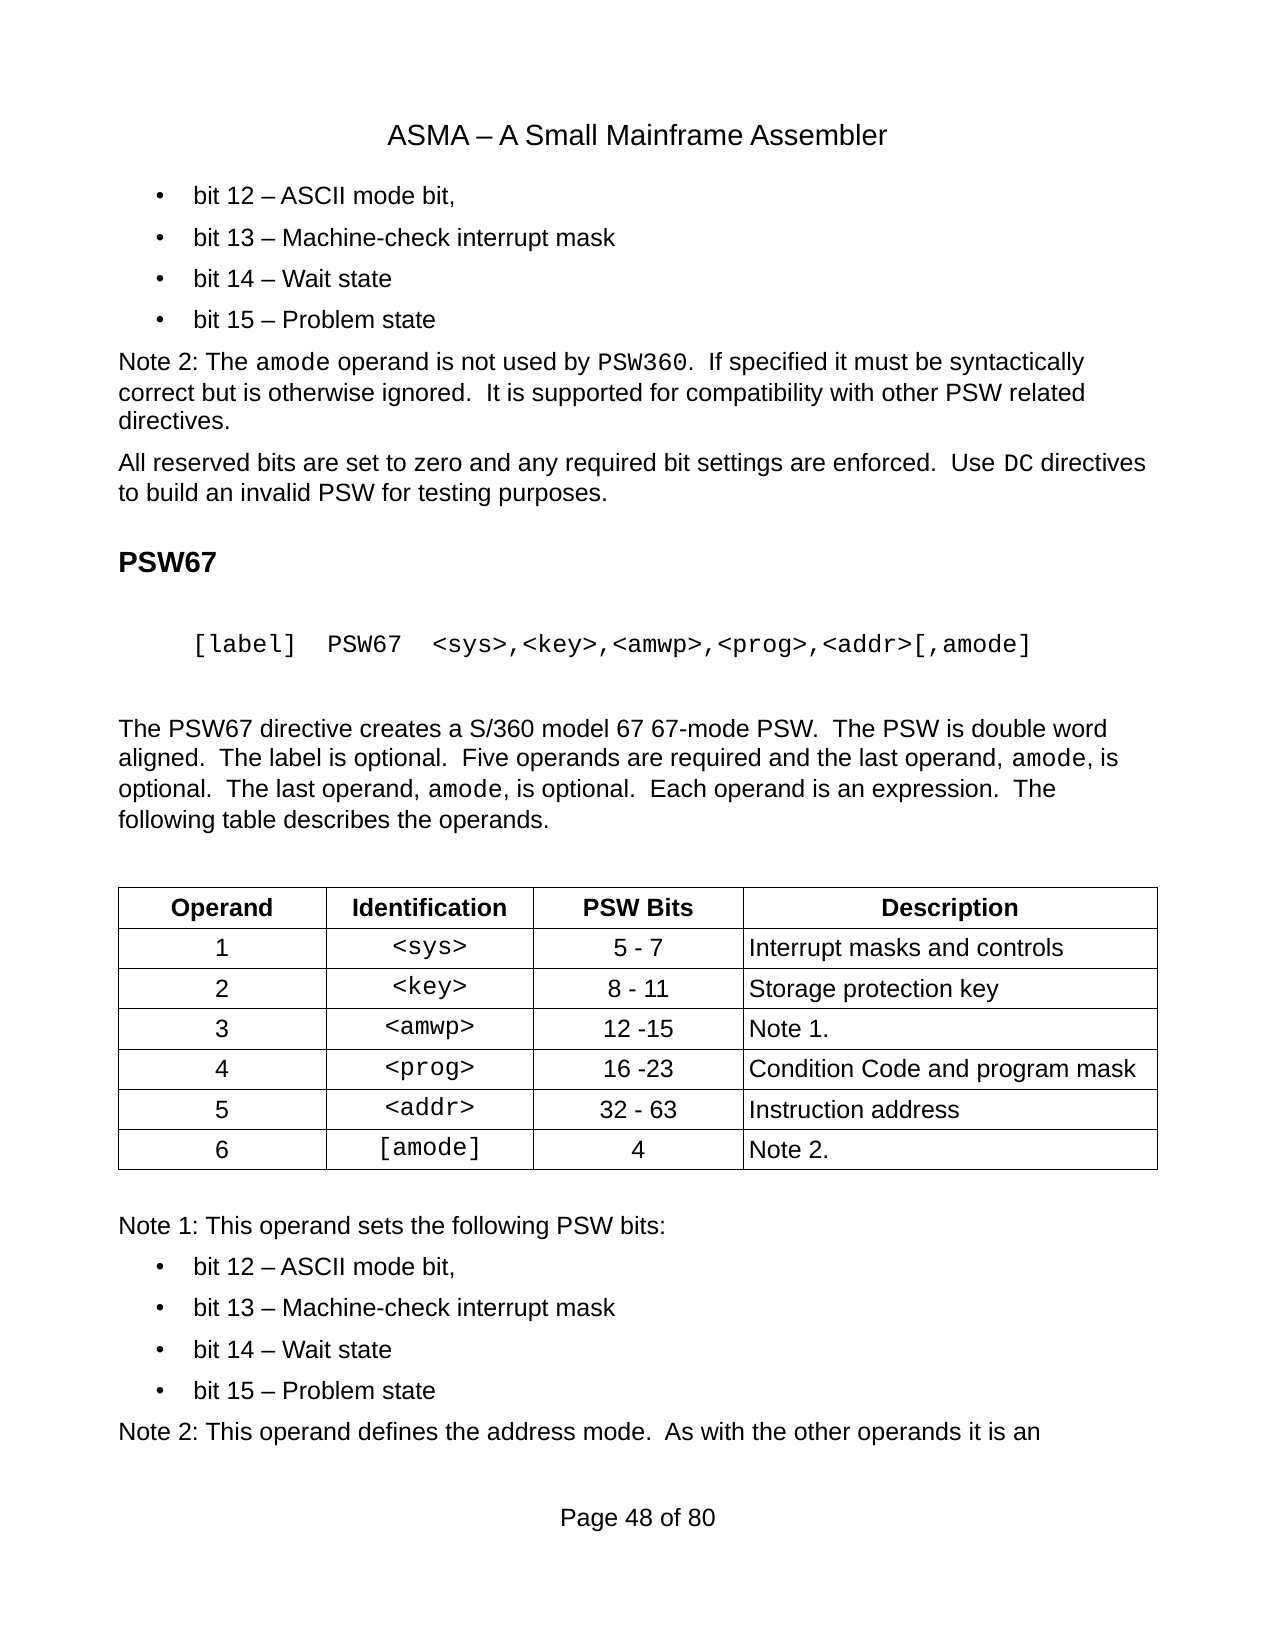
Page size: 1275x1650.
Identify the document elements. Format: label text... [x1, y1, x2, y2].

table_cell Storage protection key [744, 969, 1157, 1008]
list bit 15 – Problem state [156, 305, 1157, 334]
list bit 13 – Machine-check interrupt mask [156, 1293, 1157, 1322]
table_cell 12 -15 [534, 1009, 743, 1048]
text Note 2: The amode operand is not used by PSW360. If specified it must be syntactically correct but is otherwise ignored. It is supported for compatibility with other PSW related directives. [118, 347, 1157, 435]
table_cell Condition Code and program mask [744, 1050, 1157, 1089]
table_cell <amwp> [327, 1009, 533, 1048]
table_cell Note 2. [744, 1130, 1157, 1169]
list bit 14 – Wait state [156, 264, 1157, 293]
table_cell <prog> [327, 1050, 533, 1089]
table_header Description [744, 888, 1157, 927]
table_cell 2 [119, 969, 326, 1008]
text Note 2: This operand defines the address mode. As with the other operands it is an [118, 1417, 1157, 1446]
table_cell <key> [327, 969, 533, 1008]
table_cell <sys> [327, 929, 533, 968]
table_cell 6 [119, 1130, 326, 1169]
list bit 12 – ASCII mode bit, [156, 1252, 1157, 1281]
table_cell Instruction address [744, 1090, 1157, 1129]
table_cell <addr> [327, 1090, 533, 1129]
list bit 15 – Problem state [156, 1376, 1157, 1405]
table_cell 3 [119, 1009, 326, 1048]
list bit 14 – Wait state [156, 1335, 1157, 1363]
table_cell Note 1. [744, 1009, 1157, 1048]
table_header PSW Bits [534, 888, 743, 927]
text Note 1: This operand sets the following PSW bits: [118, 1211, 1157, 1239]
table_header Operand [119, 888, 326, 927]
text The PSW67 directive creates a S/360 model 67 67-mode PSW. The PSW is double word aligned. The label is optional. Five operands are required and the last operand, amode, is optional. The last operand, amode, is optional. Each operand is an expression. The following table describes the operands. [118, 714, 1157, 833]
table_cell 4 [534, 1130, 743, 1169]
table_cell 1 [119, 929, 326, 968]
table_header Identification [327, 888, 533, 927]
table_cell [amode] [327, 1130, 533, 1169]
text [label] PSW67 <sys>,<key>,<amwp>,<prog>,<addr>[,amode] [192, 632, 1157, 660]
table_cell 16 -23 [534, 1050, 743, 1089]
table_cell 32 - 63 [534, 1090, 743, 1129]
table_cell Interrupt masks and controls [744, 929, 1157, 968]
table_cell 5 [119, 1090, 326, 1129]
list bit 12 – ASCII mode bit, [156, 181, 1157, 210]
subtitle PSW67 [118, 545, 1157, 578]
list bit 13 – Machine-check interrupt mask [156, 222, 1157, 251]
text All reserved bits are set to zero and any required bit settings are enforced. Use DC directives to build an invalid PSW for testing purposes. [118, 447, 1157, 507]
table_cell 5 - 7 [534, 929, 743, 968]
table_cell 8 - 11 [534, 969, 743, 1008]
table_cell 4 [119, 1050, 326, 1089]
